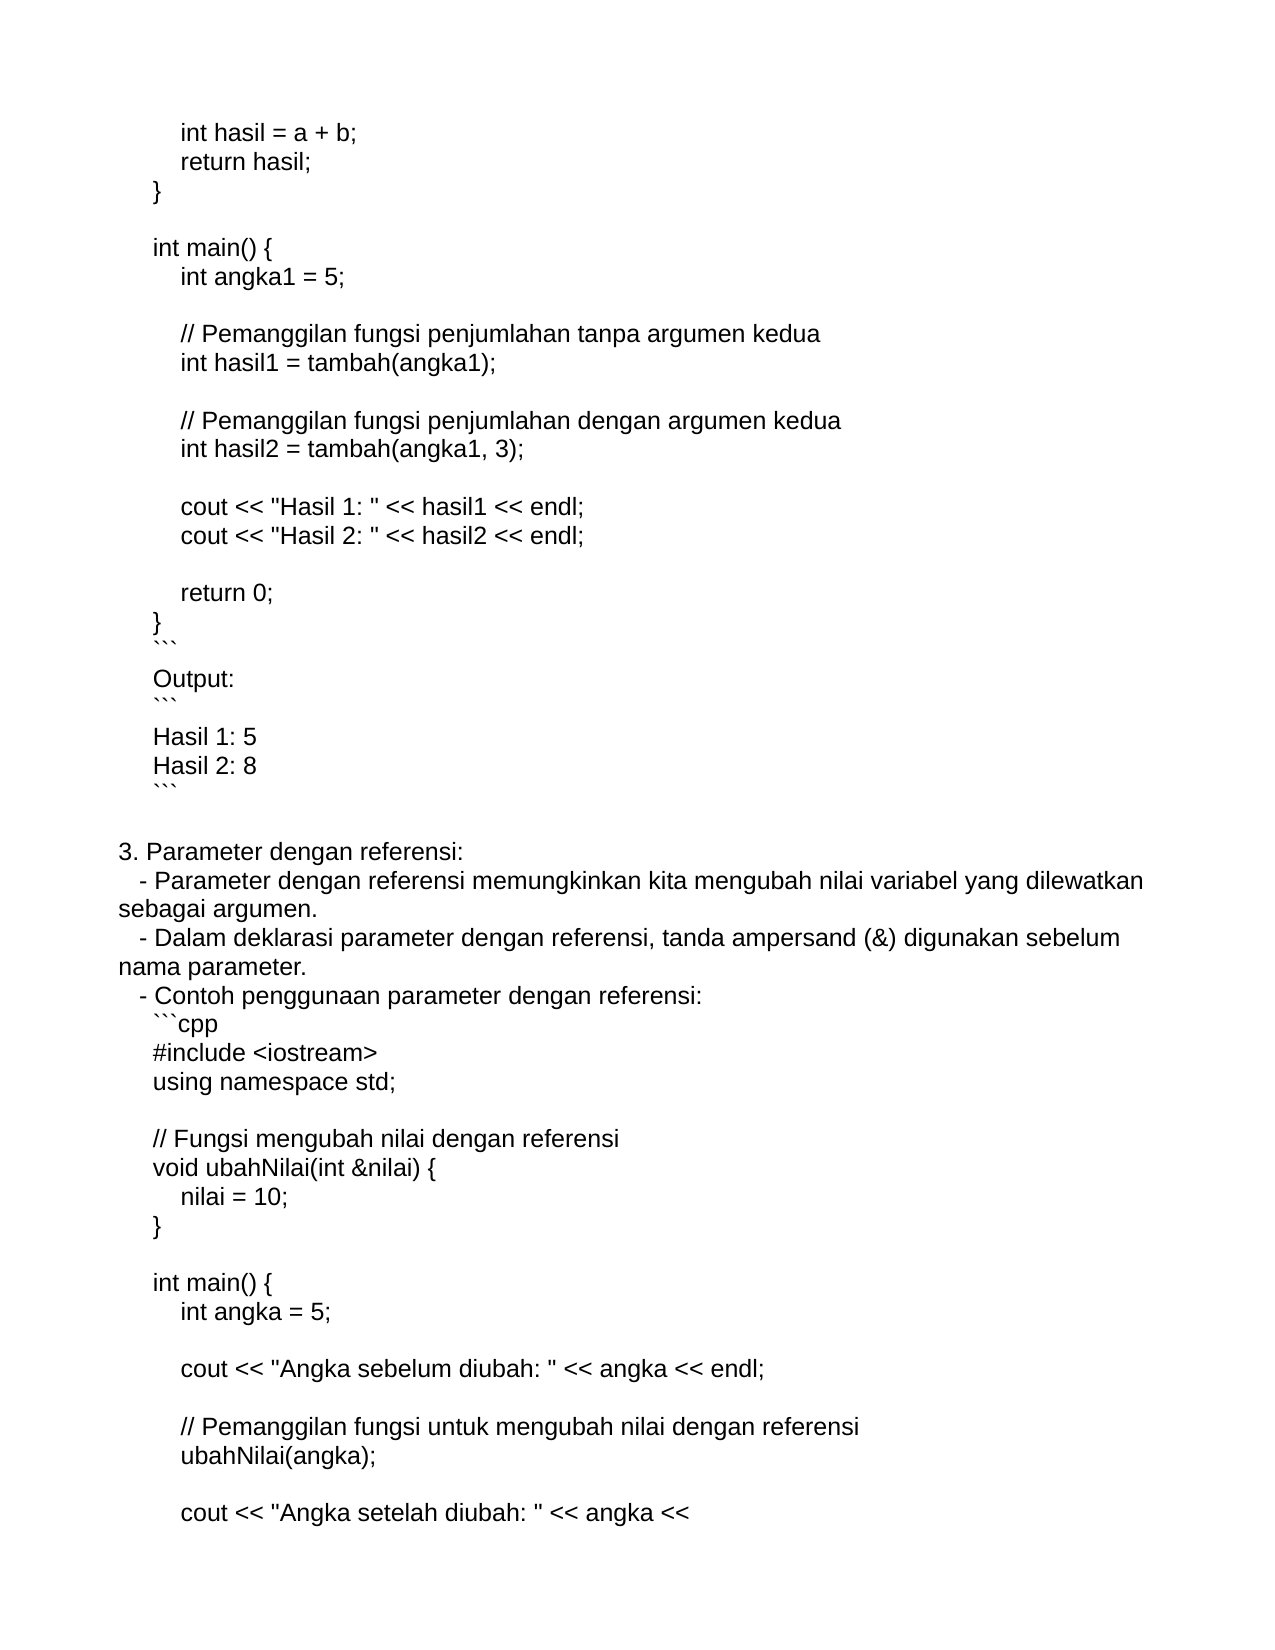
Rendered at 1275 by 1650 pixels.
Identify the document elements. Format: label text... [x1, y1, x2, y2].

text cout << "Angka setelah diubah: " << angka << [118, 1498, 1157, 1527]
text int angka = 5; [118, 1297, 1157, 1326]
text ``` [118, 693, 1157, 722]
text ubahNilai(angka); [118, 1441, 1157, 1469]
text #include <iostream> [118, 1038, 1157, 1067]
text cout << "Hasil 2: " << hasil2 << endl; [118, 521, 1157, 549]
text } [118, 176, 1157, 204]
text Hasil 1: 5 [118, 722, 1157, 751]
text } [118, 607, 1157, 636]
text int main() { [118, 233, 1157, 262]
text ```cpp [118, 1009, 1157, 1038]
text nilai = 10; [118, 1182, 1157, 1211]
text return hasil; [118, 147, 1157, 176]
text // Pemanggilan fungsi untuk mengubah nilai dengan referensi [118, 1412, 1157, 1441]
text 3. Parameter dengan referensi: [118, 837, 1157, 866]
text cout << "Angka sebelum diubah: " << angka << endl; [118, 1354, 1157, 1383]
text Output: [118, 664, 1157, 693]
text // Pemanggilan fungsi penjumlahan tanpa argumen kedua [118, 319, 1157, 348]
text // Pemanggilan fungsi penjumlahan dengan argumen kedua [118, 406, 1157, 434]
text - Parameter dengan referensi memungkinkan kita mengubah nilai variabel yang dilewatkan sebagai argumen. [118, 866, 1157, 923]
text ``` [118, 636, 1157, 664]
text return 0; [118, 578, 1157, 607]
text using namespace std; [118, 1067, 1157, 1096]
text int hasil2 = tambah(angka1, 3); [118, 434, 1157, 463]
text Hasil 2: 8 [118, 751, 1157, 779]
text void ubahNilai(int &nilai) { [118, 1153, 1157, 1182]
text cout << "Hasil 1: " << hasil1 << endl; [118, 492, 1157, 521]
text ``` [118, 779, 1157, 808]
text int main() { [118, 1268, 1157, 1297]
text - Contoh penggunaan parameter dengan referensi: [118, 981, 1157, 1009]
text int hasil = a + b; [118, 118, 1157, 147]
text // Fungsi mengubah nilai dengan referensi [118, 1124, 1157, 1153]
text int angka1 = 5; [118, 262, 1157, 291]
text int hasil1 = tambah(angka1); [118, 348, 1157, 377]
text } [118, 1211, 1157, 1239]
text - Dalam deklarasi parameter dengan referensi, tanda ampersand (&) digunakan sebelum nama parameter. [118, 923, 1157, 981]
